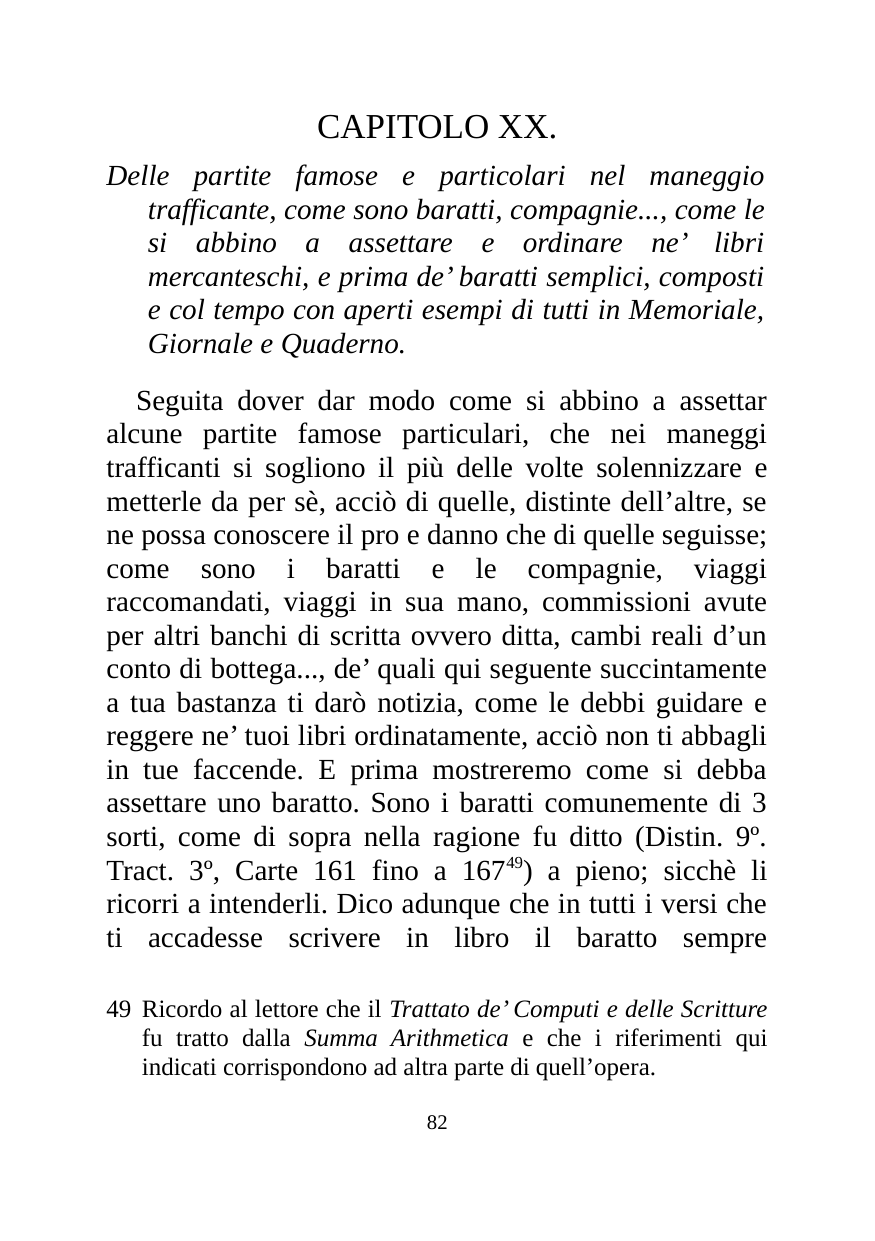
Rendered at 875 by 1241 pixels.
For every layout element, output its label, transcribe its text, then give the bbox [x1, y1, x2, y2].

subtitle CAPITOLO XX. [106, 106, 768, 146]
text Delle partite famose e particolari nel maneggio trafficante, come sono baratti, compagnie..., come le si abbino a assettare e ordinare ne’ libri mercanteschi, e prima de’ baratti semplici, composti e col tempo con aperti esempi di tutti in Memoriale, Giornale e Quaderno. [106, 158, 768, 359]
text Ricordo al lettore che il Trattato de’ Computi e delle Scritture fu tratto dalla Summa Arithmetica e che i riferimenti qui indicati corrispondono ad altra parte di quell’opera. [106, 994, 768, 1080]
text Seguita dover dar modo come si abbino a assettar alcune partite famose particulari, che nei maneggi trafficanti si sogliono il più delle volte solennizzare e metterle da per sè, acciò di quelle, distinte dell’altre, se ne possa conoscere il pro e danno che di quelle seguisse; come sono i baratti e le compagnie, viaggi raccomandati, viaggi in sua mano, commissioni avute per altri banchi di scritta ovvero ditta, cambi reali d’un conto di bottega..., de’ quali qui seguente succintamente a tua bastanza ti darò notizia, come le debbi guidare e reggere ne’ tuoi libri ordinatamente, acciò non ti abbagli in tue faccende. E prima mostreremo come si debba assettare uno baratto. Sono i baratti comunemente di 3 sorti, come di sopra nella ragione fu ditto (Distin. 9º. Tract. 3º, Carte 161 fino a 167) a pieno; sicchè li ricorri a intenderli. Dico adunque che in tutti i versi che ti accadesse scrivere in libro il baratto sempre [106, 383, 768, 953]
